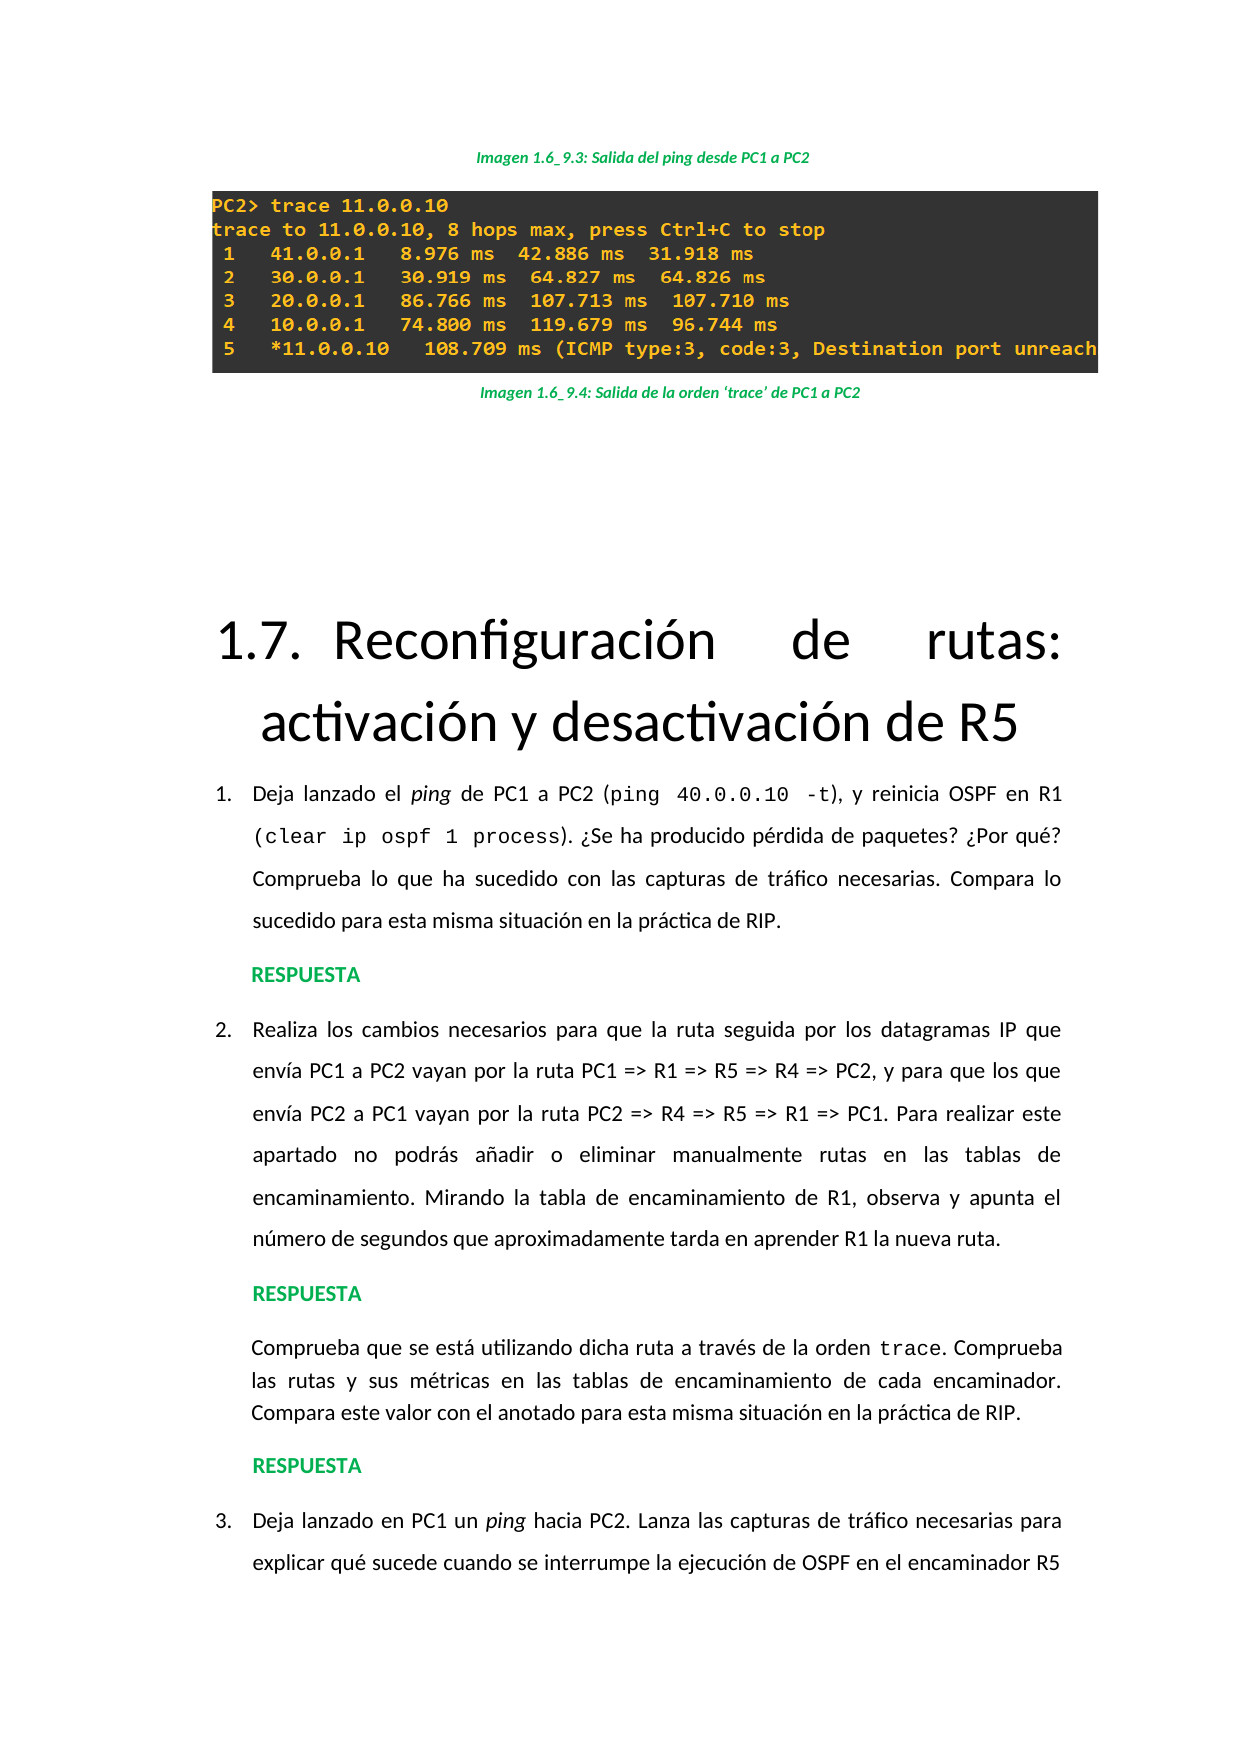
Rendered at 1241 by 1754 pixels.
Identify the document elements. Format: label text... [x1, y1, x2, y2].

text RESPUESTA [252, 1451, 1063, 1479]
list Realiza los cambios necesarios para que la ruta seguida por los datagramas IP que envía PC1 a PC2 vayan por la ruta PC1 => R1 => R5 => R4 => PC2, y para que los que envía PC2 a PC1 vayan por la ruta PC2 => R4 => R5 => R1 => PC1. Para realizar este apartado no podrás añadir o eliminar manualmente rutas en las tablas de encaminamiento. Mirando la tabla de encaminamiento de R1, observa y apunta el número de segundos que aproximadamente tarda en aprender R1 la nueva ruta. [215, 1015, 1063, 1253]
text Imagen 1.6_9.4: Salida de la orden ‘trace’ de PC1 a PC2 [472, 373, 1063, 403]
text Imagen 1.6_9.3: Salida del ping desde PC1 a PC2 [251, 148, 1063, 168]
list Deja lanzado en PC1 un ping hacia PC2. Lanza las capturas de tráfico necesarias para explicar qué sucede cuando se interrumpe la ejecución de OSPF en el encaminador R5 [215, 1506, 1063, 1576]
text RESPUESTA [252, 1279, 1063, 1307]
text Comprueba que se está utilizando dicha ruta a través de la orden trace. Comprueba las rutas y sus métricas en las tablas de encaminamiento de cada encaminador. Compara este valor con el anotado para esta misma situación en la práctica de RIP. [251, 1333, 1063, 1426]
subtitle Reconfiguración de rutas: activación y desactivación de R5 [215, 602, 1063, 756]
text RESPUESTA [251, 960, 1063, 988]
list Deja lanzado el ping de PC1 a PC2 (ping 40.0.0.10 -t), y reinicia OSPF en R1 (clear ip ospf 1 process). ¿Se ha producido pérdida de paquetes? ¿Por qué? Comprueba lo que ha sucedido con las capturas de tráfico necesarias. Compara lo sucedido para esta misma situación en la práctica de RIP. [215, 779, 1063, 934]
